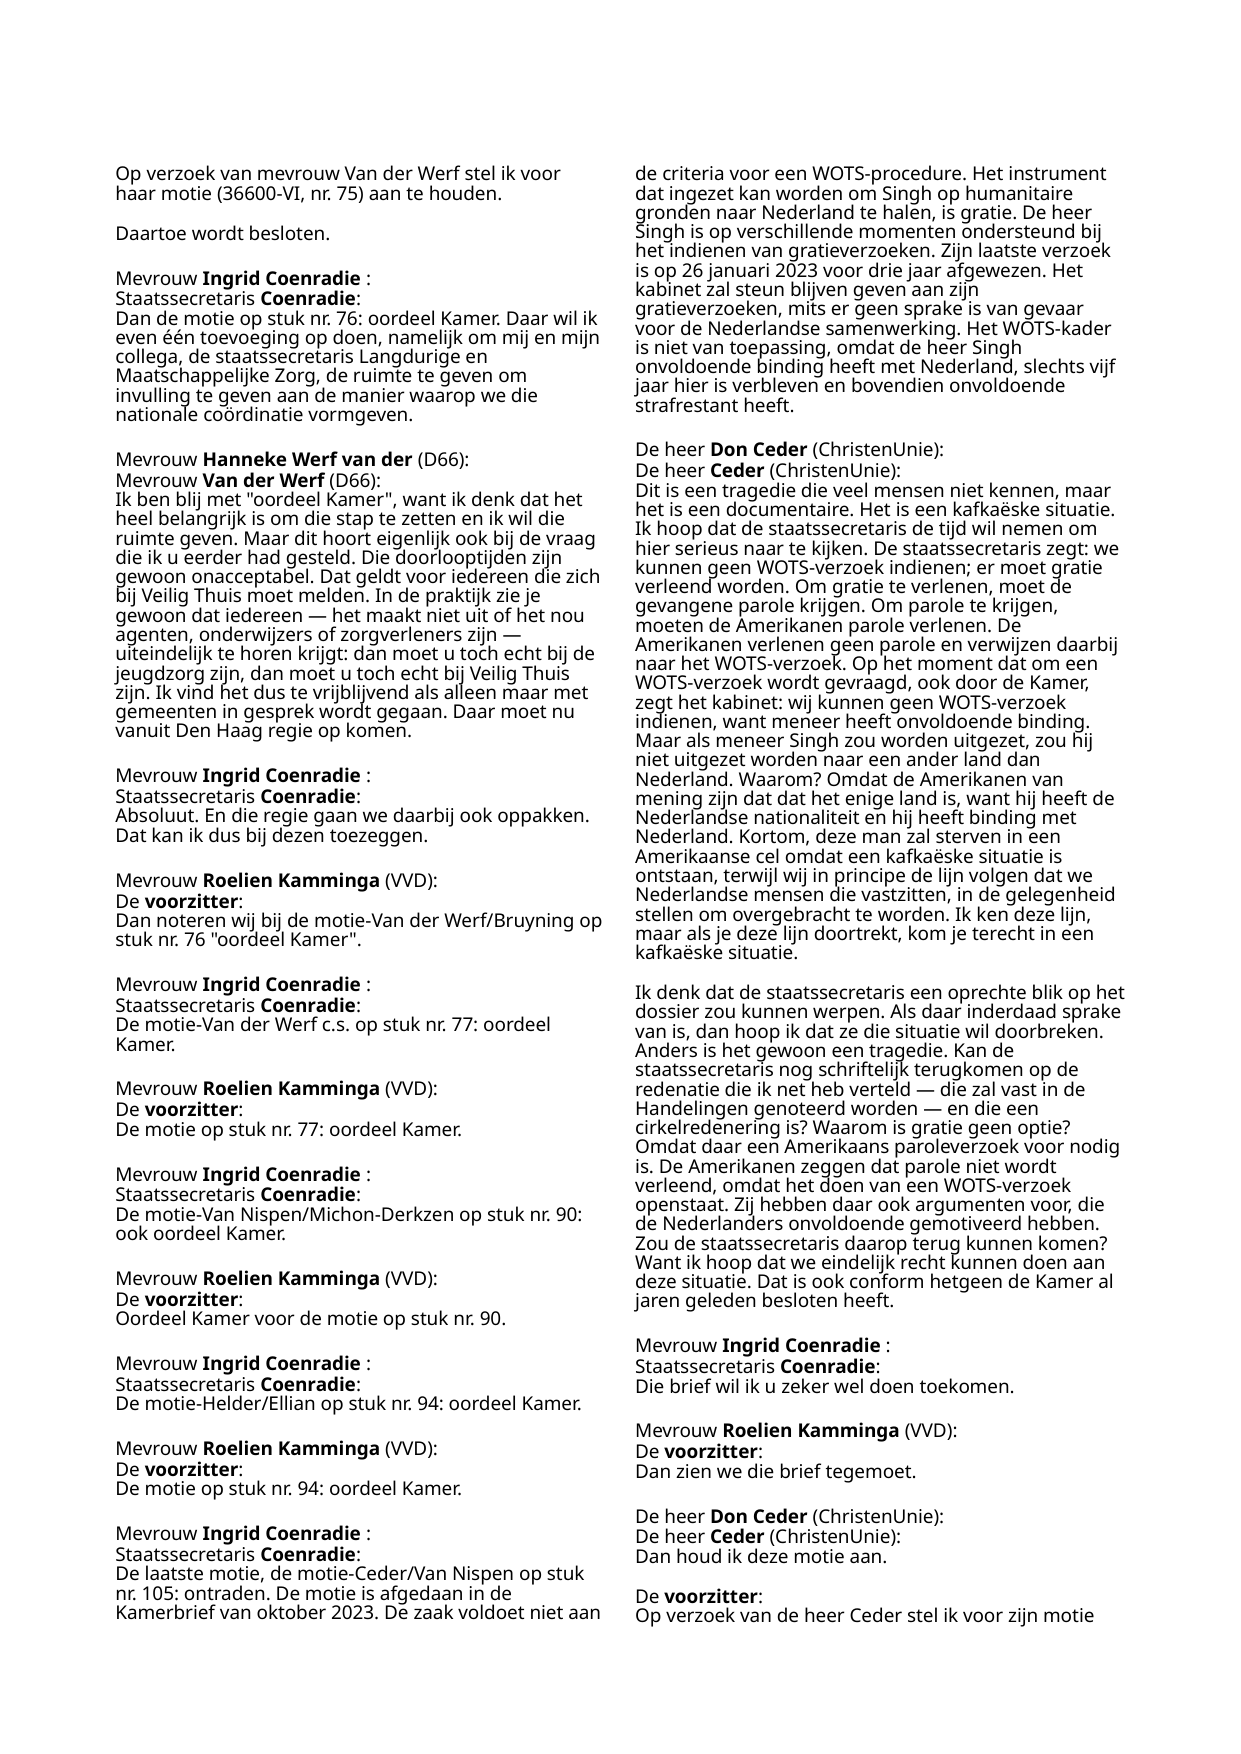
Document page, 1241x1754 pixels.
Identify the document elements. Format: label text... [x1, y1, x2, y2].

text Mevrouw Hanneke Werf van der (D66): [115, 446, 605, 472]
text Dan houd ik deze motie aan. [635, 1548, 1125, 1567]
text Staatssecretaris Coenradie: [115, 1186, 605, 1206]
text De motie op stuk nr. 77: oordeel Kamer. [115, 1121, 605, 1140]
text Mevrouw Ingrid Coenradie : [115, 1520, 605, 1546]
text De motie op stuk nr. 94: oordeel Kamer. [115, 1480, 605, 1499]
text Mevrouw Ingrid Coenradie : [635, 1333, 1125, 1358]
text De voorzitter: [115, 1461, 605, 1480]
text Staatssecretaris Coenradie: [115, 1376, 605, 1395]
text Staatssecretaris Coenradie: [115, 997, 605, 1016]
text Mevrouw Roelien Kamminga (VVD): [115, 867, 605, 893]
text De heer Ceder (ChristenUnie): [635, 1528, 1125, 1548]
text Mevrouw Ingrid Coenradie : [115, 1350, 605, 1376]
text Mevrouw Ingrid Coenradie : [115, 265, 605, 290]
text De motie-Van der Werf c.s. op stuk nr. 77: oordeel Kamer. [115, 1016, 605, 1055]
text Mevrouw Roelien Kamminga (VVD): [115, 1435, 605, 1461]
text De laatste motie, de motie-Ceder/Van Nispen op stuk nr. 105: ontraden. De motie is afgedaan in de Kamerbrief van oktober 2023. De zaak voldoet niet aan [115, 1565, 605, 1623]
text Staatssecretaris Coenradie: [635, 1358, 1125, 1378]
text Op verzoek van mevrouw Van der Werf stel ik voor haar motie (36600-VI, nr. 75) aan te houden. [115, 165, 605, 204]
text Oordeel Kamer voor de motie op stuk nr. 90. [115, 1310, 605, 1329]
text De voorzitter: [635, 1588, 1125, 1607]
text Dit is een tragedie die veel mensen niet kennen, maar het is een documentaire. Het is een kafkaëske situatie. Ik hoop dat de staatssecretaris de tijd wil nemen om hier serieus naar te kijken. De staatssecretaris zegt: we kunnen geen WOTS-verzoek indienen; er moet gratie verleend worden. Om gratie te verlenen, moet de gevangene parole krijgen. Om parole te krijgen, moeten de Amerikanen parole verlenen. De Amerikanen verlenen geen parole en verwijzen daarbij naar het WOTS-verzoek. Op het moment dat om een WOTS-verzoek wordt gevraagd, ook door de Kamer, zegt het kabinet: wij kunnen geen WOTS-verzoek indienen, want meneer heeft onvoldoende binding. Maar als meneer Singh zou worden uitgezet, zou hij niet uitgezet worden naar een ander land dan Nederland. Waarom? Omdat de Amerikanen van mening zijn dat dat het enige land is, want hij heeft de Nederlandse nationaliteit en hij heeft binding met Nederland. Kortom, deze man zal sterven in een Amerikaanse cel omdat een kafkaëske situatie is ontstaan, terwijl wij in principe de lijn volgen dat we Nederlandse mensen die vastzitten, in de gelegenheid stellen om overgebracht te worden. Ik ken deze lijn, maar als je deze lijn doortrekt, kom je terecht in een kafkaëske situatie. [635, 482, 1125, 963]
text Daartoe wordt besloten. [115, 224, 605, 244]
text Mevrouw Ingrid Coenradie : [115, 971, 605, 997]
text Die brief wil ik u zeker wel doen toekomen. [635, 1378, 1125, 1397]
text Mevrouw Roelien Kamminga (VVD): [635, 1418, 1125, 1443]
text De voorzitter: [635, 1443, 1125, 1463]
text Dan noteren wij bij de motie-Van der Werf/Bruyning op stuk nr. 76 "oordeel Kamer". [115, 912, 605, 950]
text De voorzitter: [115, 893, 605, 912]
text De heer Don Ceder (ChristenUnie): [635, 437, 1125, 462]
text De voorzitter: [115, 1101, 605, 1121]
text Staatssecretaris Coenradie: [115, 788, 605, 807]
text De voorzitter: [115, 1291, 605, 1310]
text Staatssecretaris Coenradie: [115, 1546, 605, 1565]
text Mevrouw Roelien Kamminga (VVD): [115, 1076, 605, 1101]
text De heer Don Ceder (ChristenUnie): [635, 1503, 1125, 1528]
text Mevrouw Ingrid Coenradie : [115, 1161, 605, 1186]
text Mevrouw Roelien Kamminga (VVD): [115, 1265, 605, 1291]
text Dan de motie op stuk nr. 76: oordeel Kamer. Daar wil ik even één toevoeging op doen, namelijk om mij en mijn collega, de staatssecretaris Langdurige en Maatschappelijke Zorg, de ruimte te geven om invulling te geven aan de manier waarop we die nationale coördinatie vormgeven. [115, 310, 605, 425]
text De motie-Van Nispen/Michon-Derkzen op stuk nr. 90: ook oordeel Kamer. [115, 1206, 605, 1244]
text Mevrouw Ingrid Coenradie : [115, 762, 605, 788]
text De motie-Helder/Ellian op stuk nr. 94: oordeel Kamer. [115, 1395, 605, 1414]
text de criteria voor een WOTS-procedure. Het instrument dat ingezet kan worden om Singh op humanitaire gronden naar Nederland te halen, is gratie. De heer Singh is op verschillende momenten ondersteund bij het indienen van gratieverzoeken. Zijn laatste verzoek is op 26 januari 2023 voor drie jaar afgewezen. Het kabinet zal steun blijven geven aan zijn gratieverzoeken, mits er geen sprake is van gevaar voor de Nederlandse samenwerking. Het WOTS-kader is niet van toepassing, omdat de heer Singh onvoldoende binding heeft met Nederland, slechts vijf jaar hier is verbleven en bovendien onvoldoende strafrestant heeft. [635, 165, 1125, 416]
text Dan zien we die brief tegemoet. [635, 1463, 1125, 1482]
text Ik ben blij met "oordeel Kamer", want ik denk dat het heel belangrijk is om die stap te zetten en ik wil die ruimte geven. Maar dit hoort eigenlijk ook bij de vraag die ik u eerder had gesteld. Die doorlooptijden zijn gewoon onacceptabel. Dat geldt voor iedereen die zich bij Veilig Thuis moet melden. In de praktijk zie je gewoon dat iedereen — het maakt niet uit of het nou agenten, onderwijzers of zorgverleners zijn — uiteindelijk te horen krijgt: dan moet u toch echt bij de jeugdzorg zijn, dan moet u toch echt bij Veilig Thuis zijn. Ik vind het dus te vrijblijvend als alleen maar met gemeenten in gesprek wordt gegaan. Daar moet nu vanuit Den Haag regie op komen. [115, 491, 605, 742]
text Ik denk dat de staatssecretaris een oprechte blik op het dossier zou kunnen werpen. Als daar inderdaad sprake van is, dan hoop ik dat ze die situatie wil doorbreken. Anders is het gewoon een tragedie. Kan de staatssecretaris nog schriftelijk terugkomen op de redenatie die ik net heb verteld — die zal vast in de Handelingen genoteerd worden — en die een cirkelredenering is? Waarom is gratie geen optie? Omdat daar een Amerikaans paroleverzoek voor nodig is. De Amerikanen zeggen dat parole niet wordt verleend, omdat het doen van een WOTS-verzoek openstaat. Zij hebben daar ook argumenten voor, die de Nederlanders onvoldoende gemotiveerd hebben. Zou de staatssecretaris daarop terug kunnen komen? Want ik hoop dat we eindelijk recht kunnen doen aan deze situatie. Dat is ook conform hetgeen de Kamer al jaren geleden besloten heeft. [635, 984, 1125, 1312]
text Staatssecretaris Coenradie: [115, 290, 605, 310]
text Op verzoek van de heer Ceder stel ik voor zijn motie [635, 1607, 1125, 1626]
text Absoluut. En die regie gaan we daarbij ook oppakken. Dat kan ik dus bij dezen toezeggen. [115, 807, 605, 846]
text De heer Ceder (ChristenUnie): [635, 462, 1125, 482]
text Mevrouw Van der Werf (D66): [115, 472, 605, 491]
